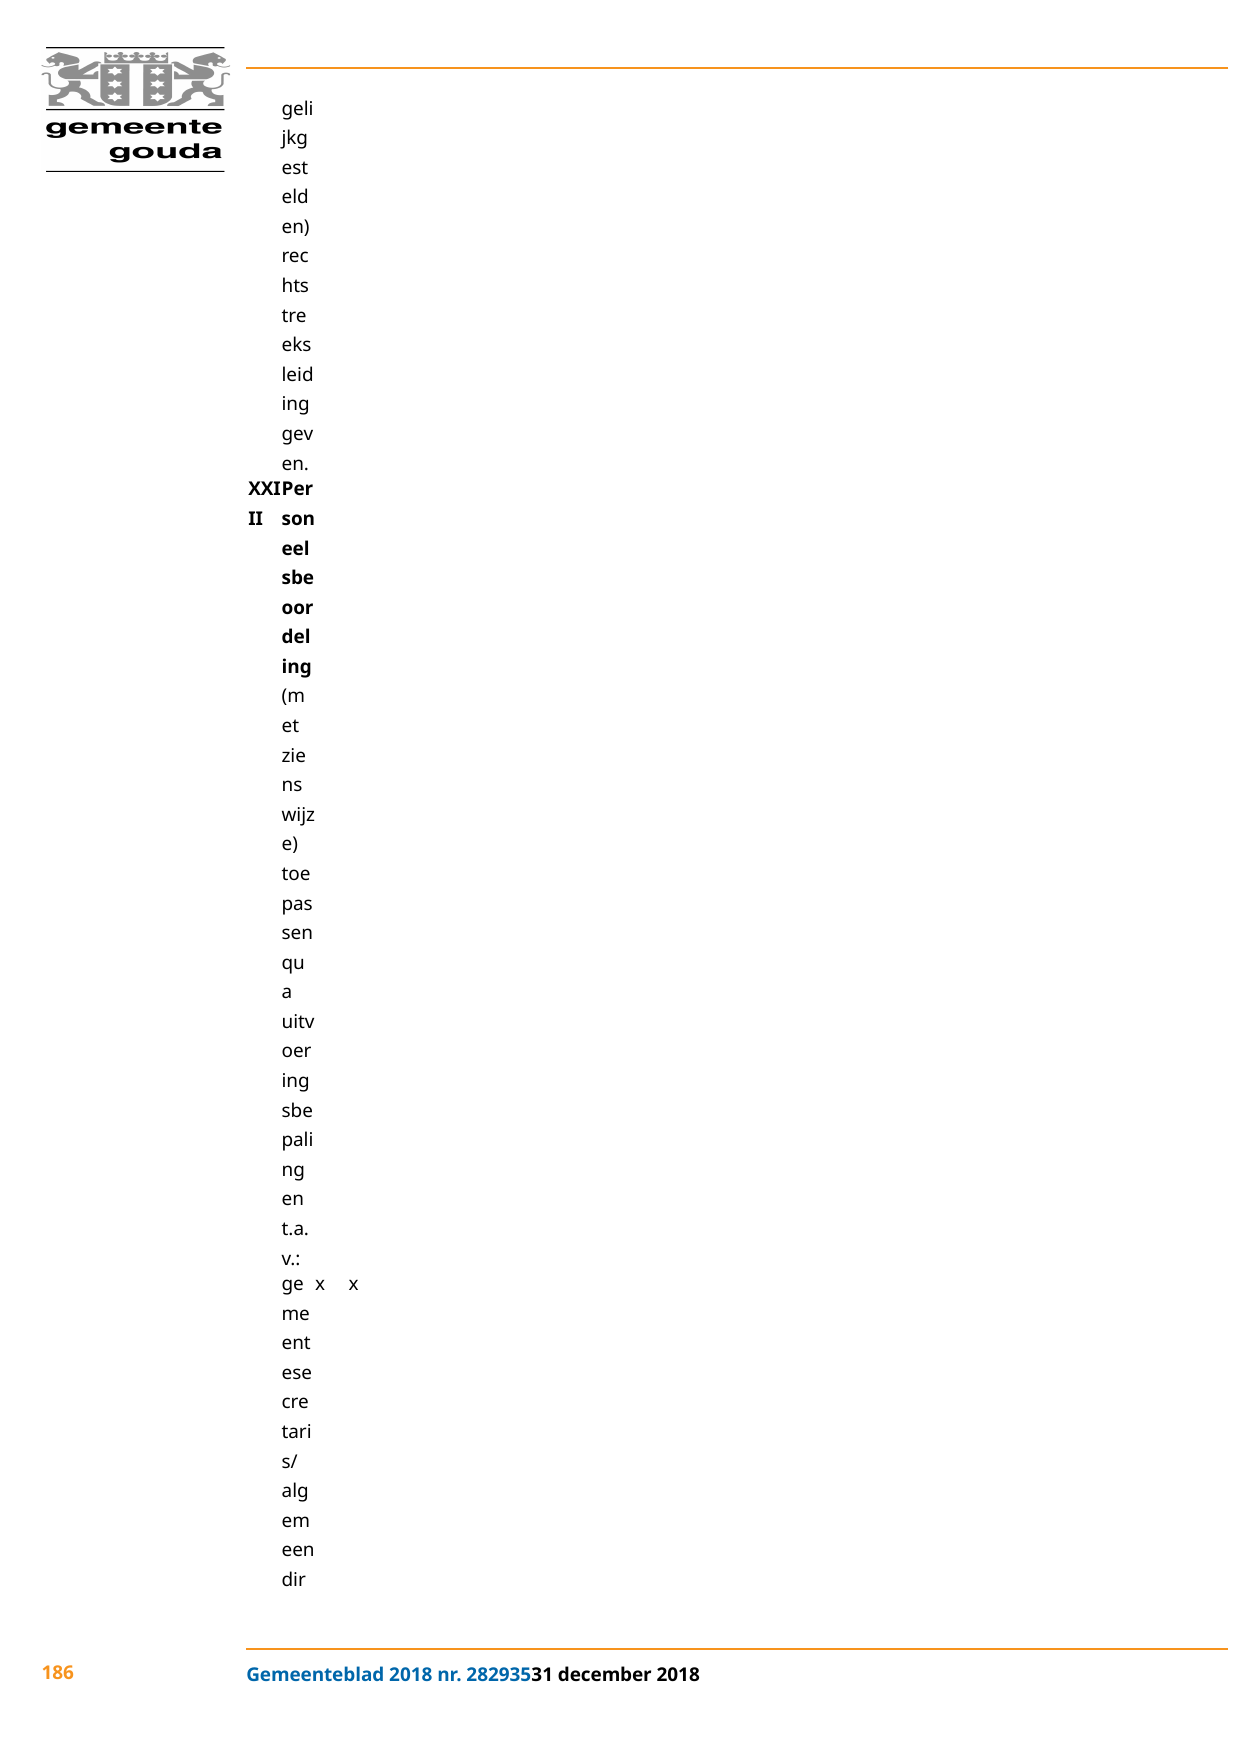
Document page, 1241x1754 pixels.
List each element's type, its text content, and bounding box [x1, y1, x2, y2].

table_cell [449, 95, 482, 476]
picture [41, 47, 231, 172]
table_cell [315, 95, 348, 476]
table_cell [315, 476, 348, 1270]
table_cell x [348, 1270, 382, 1592]
table_cell [382, 1270, 415, 1592]
table_cell x [315, 1270, 348, 1592]
table_cell [482, 476, 516, 1270]
table_cell [449, 1270, 482, 1592]
table_cell [248, 95, 281, 476]
table_cell [382, 476, 415, 1270]
table_cell gelijkgestelden) rechtstreeks leiding geven. [281, 95, 315, 476]
table_cell gemeentesecretaris/algemeen dir [281, 1270, 315, 1592]
table_cell [415, 476, 449, 1270]
table_cell [382, 95, 415, 476]
table_cell [516, 1270, 549, 1592]
table_cell [415, 1270, 449, 1592]
table_cell [415, 95, 449, 476]
table_cell XXIII [248, 476, 281, 1592]
table_cell [516, 95, 549, 476]
table_cell [482, 95, 516, 476]
table_cell [348, 95, 382, 476]
table_cell [482, 1270, 516, 1592]
table_cell [516, 476, 549, 1270]
table_cell Personeelsbeoordeling (met zienswijze) toepassen qua uitvoeringsbepalingen t.a.v.: [281, 476, 315, 1270]
table_cell [449, 476, 482, 1270]
table_cell [348, 476, 382, 1270]
